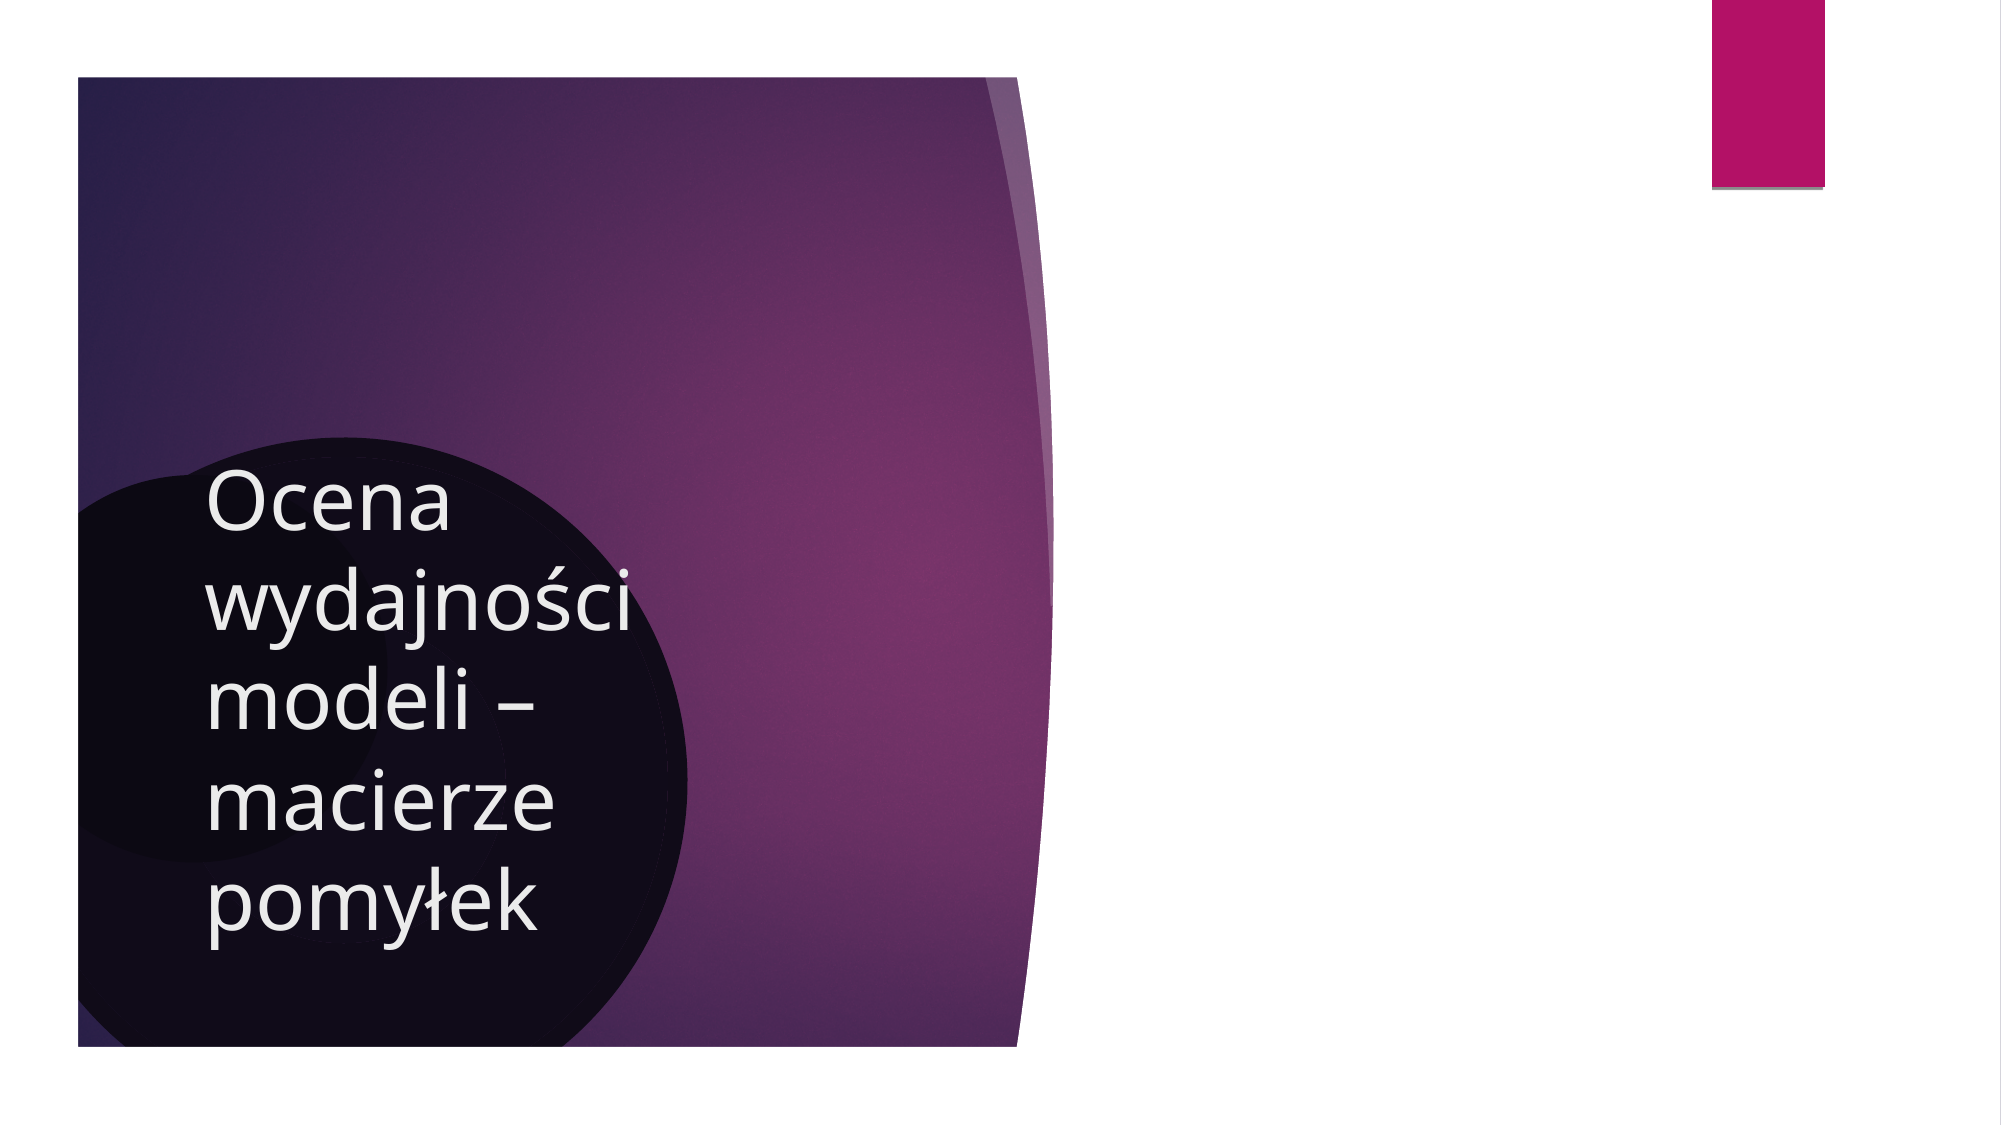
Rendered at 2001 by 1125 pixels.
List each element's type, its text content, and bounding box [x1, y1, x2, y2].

title Ocena wydajności modeli – macierze pomyłek [189, 439, 904, 814]
